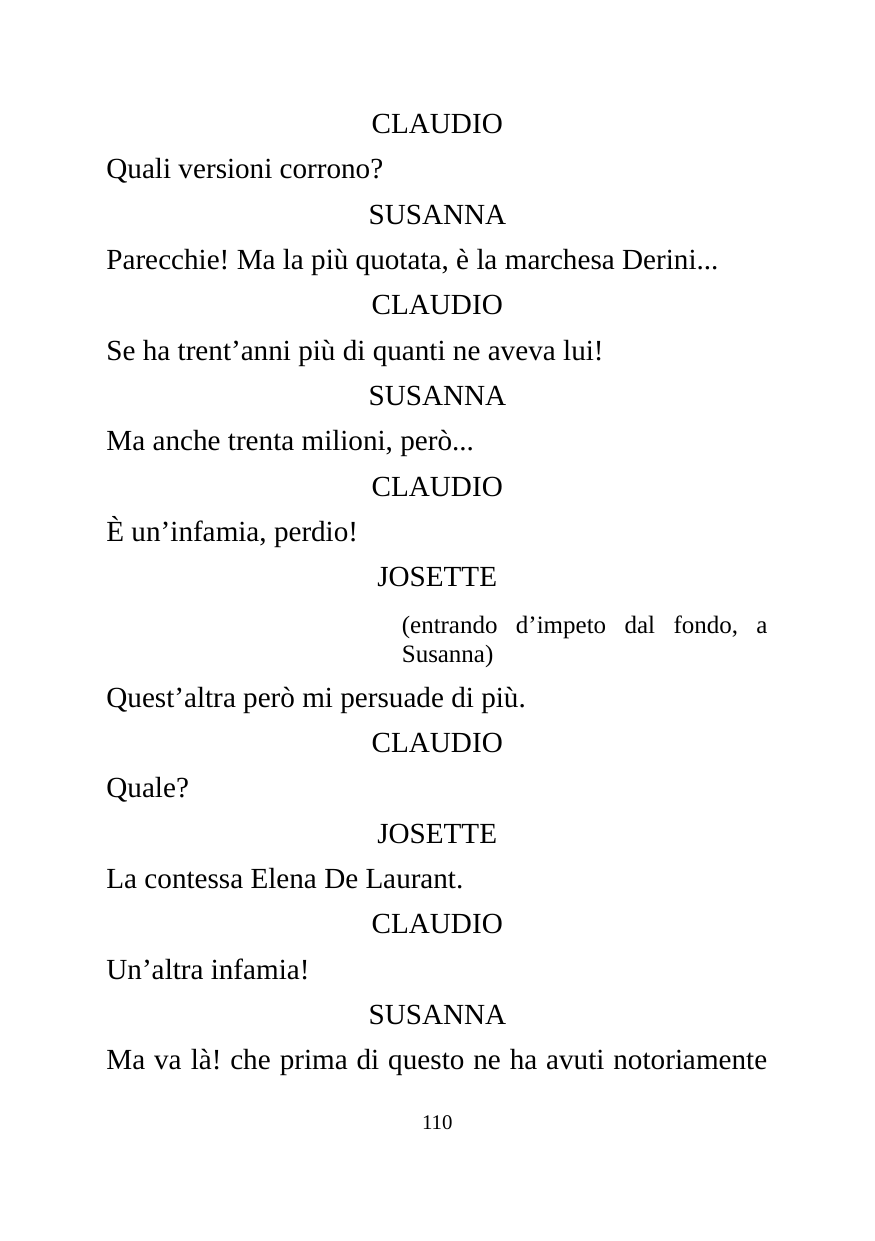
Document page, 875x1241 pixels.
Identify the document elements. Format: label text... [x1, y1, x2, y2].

text CLAUDIO [106, 906, 768, 940]
text SUSANNA [106, 997, 768, 1031]
text (entrando d’impeto dal fondo, a Susanna) [402, 611, 768, 668]
text SUSANNA [106, 197, 768, 230]
text Quale? [106, 771, 768, 804]
text La contessa Elena De Laurant. [106, 861, 768, 895]
text SUSANNA [106, 378, 768, 412]
text Quali versioni corrono? [106, 152, 768, 185]
text Quest’altra però mi persuade di più. [106, 680, 768, 713]
text JOSETTE [106, 816, 768, 849]
text Ma va là! che prima di questo ne ha avuti notoriamente [106, 1042, 768, 1076]
text È un’infamia, perdio! [106, 514, 768, 548]
text JOSETTE [106, 559, 768, 593]
text Parecchie! Ma la più quotata, è la marchesa Derini... [106, 242, 768, 276]
text Se ha trent’anni più di quanti ne aveva lui! [106, 333, 768, 366]
text Un’altra infamia! [106, 952, 768, 985]
text CLAUDIO [106, 469, 768, 502]
text CLAUDIO [106, 287, 768, 321]
text Ma anche trenta milioni, però... [106, 423, 768, 457]
text CLAUDIO [106, 106, 768, 140]
text CLAUDIO [106, 725, 768, 759]
